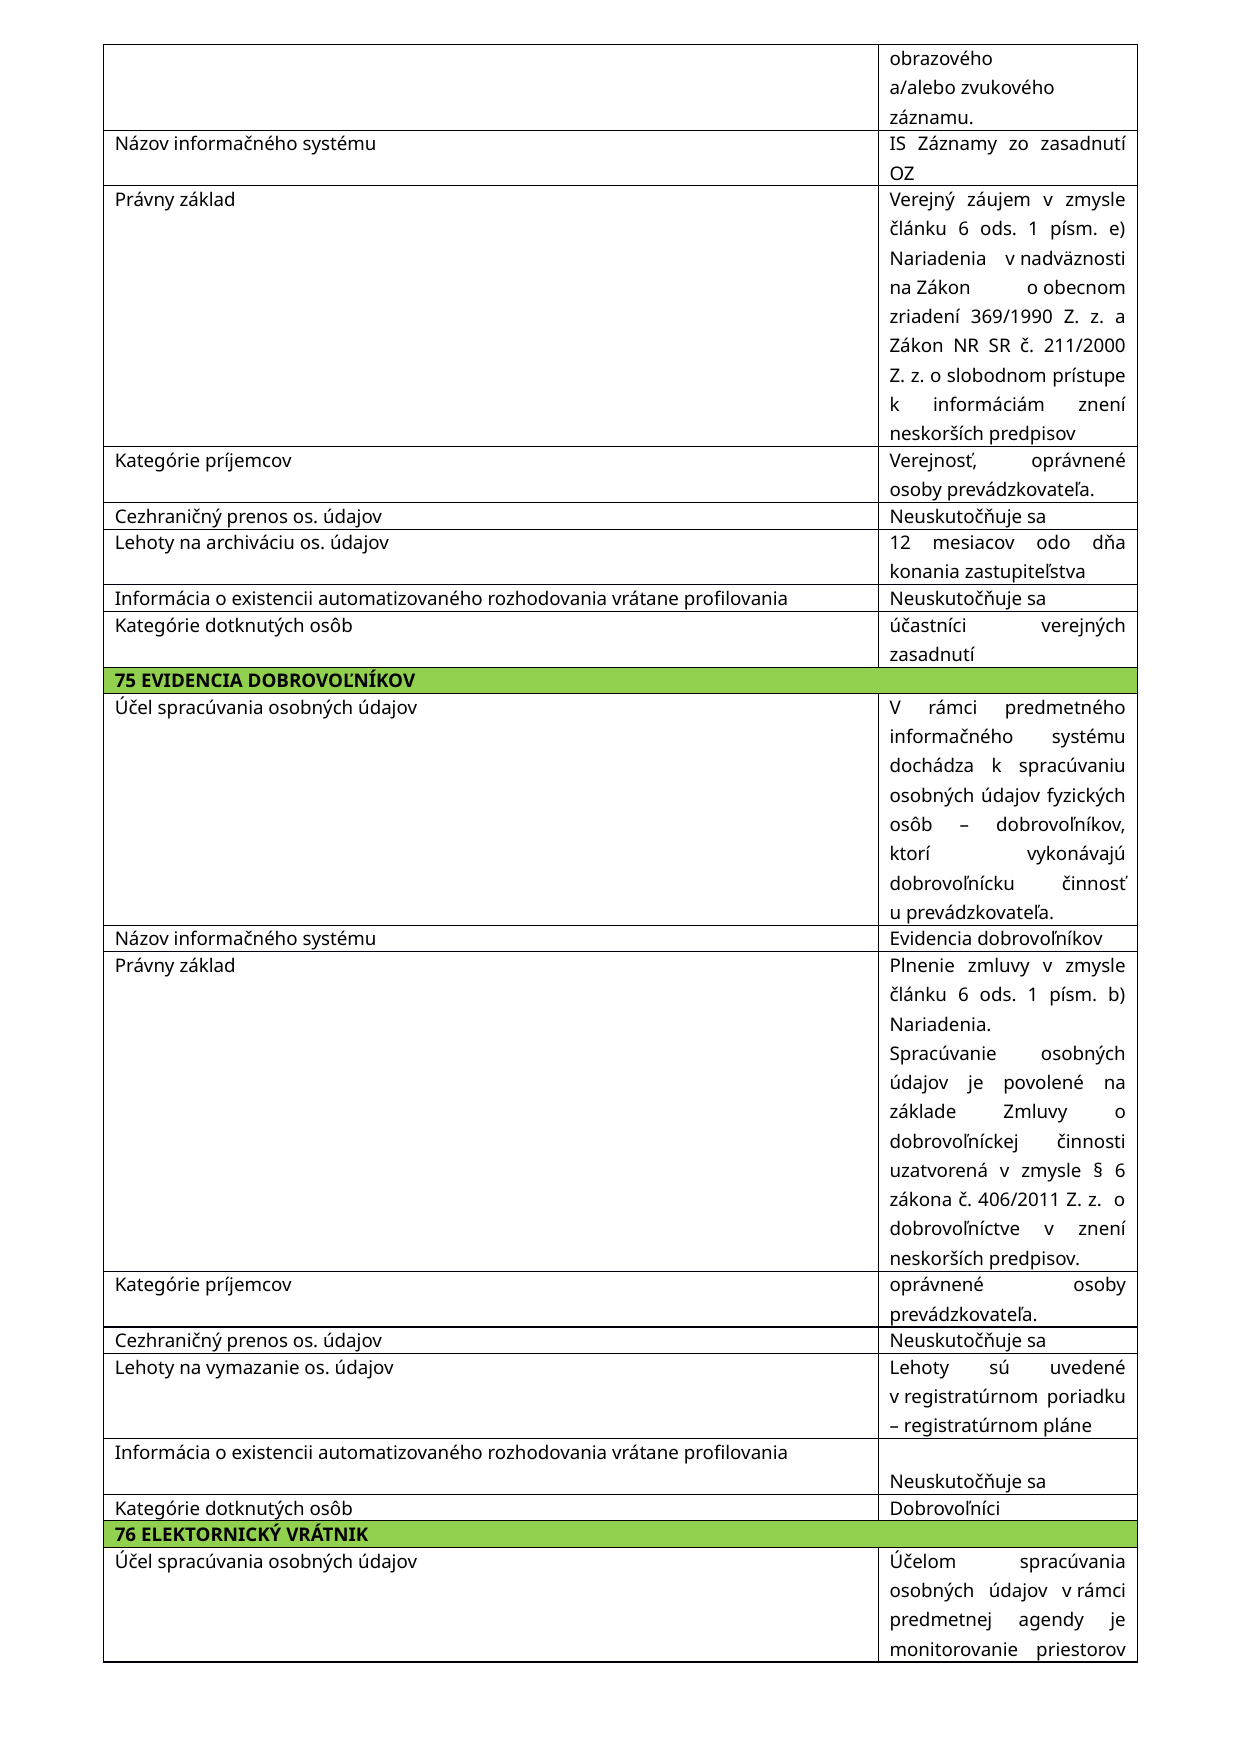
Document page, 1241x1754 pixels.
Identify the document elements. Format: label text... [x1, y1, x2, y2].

table_cell Plnenie zmluvy v zmysle článku 6 ods. 1 písm. b) Nariadenia. Spracúvanie osobných údajov je povolené na základe Zmluvy o dobrovoľníckej činnosti uzatvorená v zmysle § 6 zákona č. 406/2011 Z. z. o dobrovoľníctve v znení neskorších predpisov. [879, 952, 1137, 1271]
table_cell Cezhraničný prenos os. údajov [104, 1328, 878, 1353]
table_cell Dobrovoľníci [879, 1495, 1137, 1520]
table_cell Neuskutočňuje sa [879, 503, 1137, 528]
table_cell Názov informačného systému [104, 926, 878, 951]
table_cell Právny základ [104, 952, 878, 1271]
table_cell účastníci verejných zasadnutí [879, 612, 1137, 667]
table_cell Neuskutočňuje sa [879, 585, 1137, 611]
table_cell Verejnosť, oprávnené osoby prevádzkovateľa. [879, 447, 1137, 502]
table_cell Neuskutočňuje sa [879, 1328, 1137, 1353]
table_cell Kategórie dotknutých osôb [104, 612, 878, 667]
table_cell 12 mesiacov odo dňa konania zastupiteľstva [879, 530, 1137, 584]
table_cell Neuskutočňuje sa [879, 1439, 1137, 1494]
table_cell Účel spracúvania osobných údajov [104, 694, 878, 925]
table_cell Verejný záujem v zmysle článku 6 ods. 1 písm. e) Nariadenia v nadväznosti na Zákon o obecnom zriadení 369/1990 Z. z. a Zákon NR SR č. 211/2000 Z. z. o slobodnom prístupe k informáciám znení neskorších predpisov [879, 186, 1137, 446]
table_cell V rámci predmetného informačného systému dochádza k spracúvaniu osobných údajov fyzických osôb – dobrovoľníkov, ktorí vykonávajú dobrovoľnícku činnosť u prevádzkovateľa. [879, 694, 1137, 925]
table_cell Názov informačného systému [104, 131, 878, 185]
table_cell Účel spracúvania osobných údajov [104, 1548, 878, 1661]
table_cell 76 ELEKTORNICKÝ VRÁTNIK [104, 1521, 1137, 1547]
table_cell Právny základ [104, 186, 878, 446]
table_cell obrazového a/alebo zvukového záznamu. [879, 45, 1137, 129]
table_cell Evidencia dobrovoľníkov [879, 926, 1137, 951]
table_cell [104, 45, 878, 129]
table_cell Lehoty na archiváciu os. údajov [104, 530, 878, 584]
table_cell Kategórie dotknutých osôb [104, 1495, 878, 1520]
table_cell Informácia o existencii automatizovaného rozhodovania vrátane profilovania [104, 585, 878, 611]
table_cell Účelom spracúvania osobných údajov v rámci predmetnej agendy je monitorovanie priestorov [879, 1548, 1137, 1661]
table_cell Kategórie príjemcov [104, 1272, 878, 1326]
table_cell Informácia o existencii automatizovaného rozhodovania vrátane profilovania [104, 1439, 878, 1494]
table_cell Lehoty sú uvedené v registratúrnom poriadku – registratúrnom pláne [879, 1354, 1137, 1438]
table_cell Lehoty na vymazanie os. údajov [104, 1354, 878, 1438]
table_cell IS Záznamy zo zasadnutí OZ [879, 131, 1137, 185]
table_cell Cezhraničný prenos os. údajov [104, 503, 878, 528]
table_cell 75 EVIDENCIA DOBROVOĽNÍKOV [104, 668, 1137, 693]
table_cell Kategórie príjemcov [104, 447, 878, 502]
table_cell oprávnené osoby prevádzkovateľa. [879, 1272, 1137, 1326]
